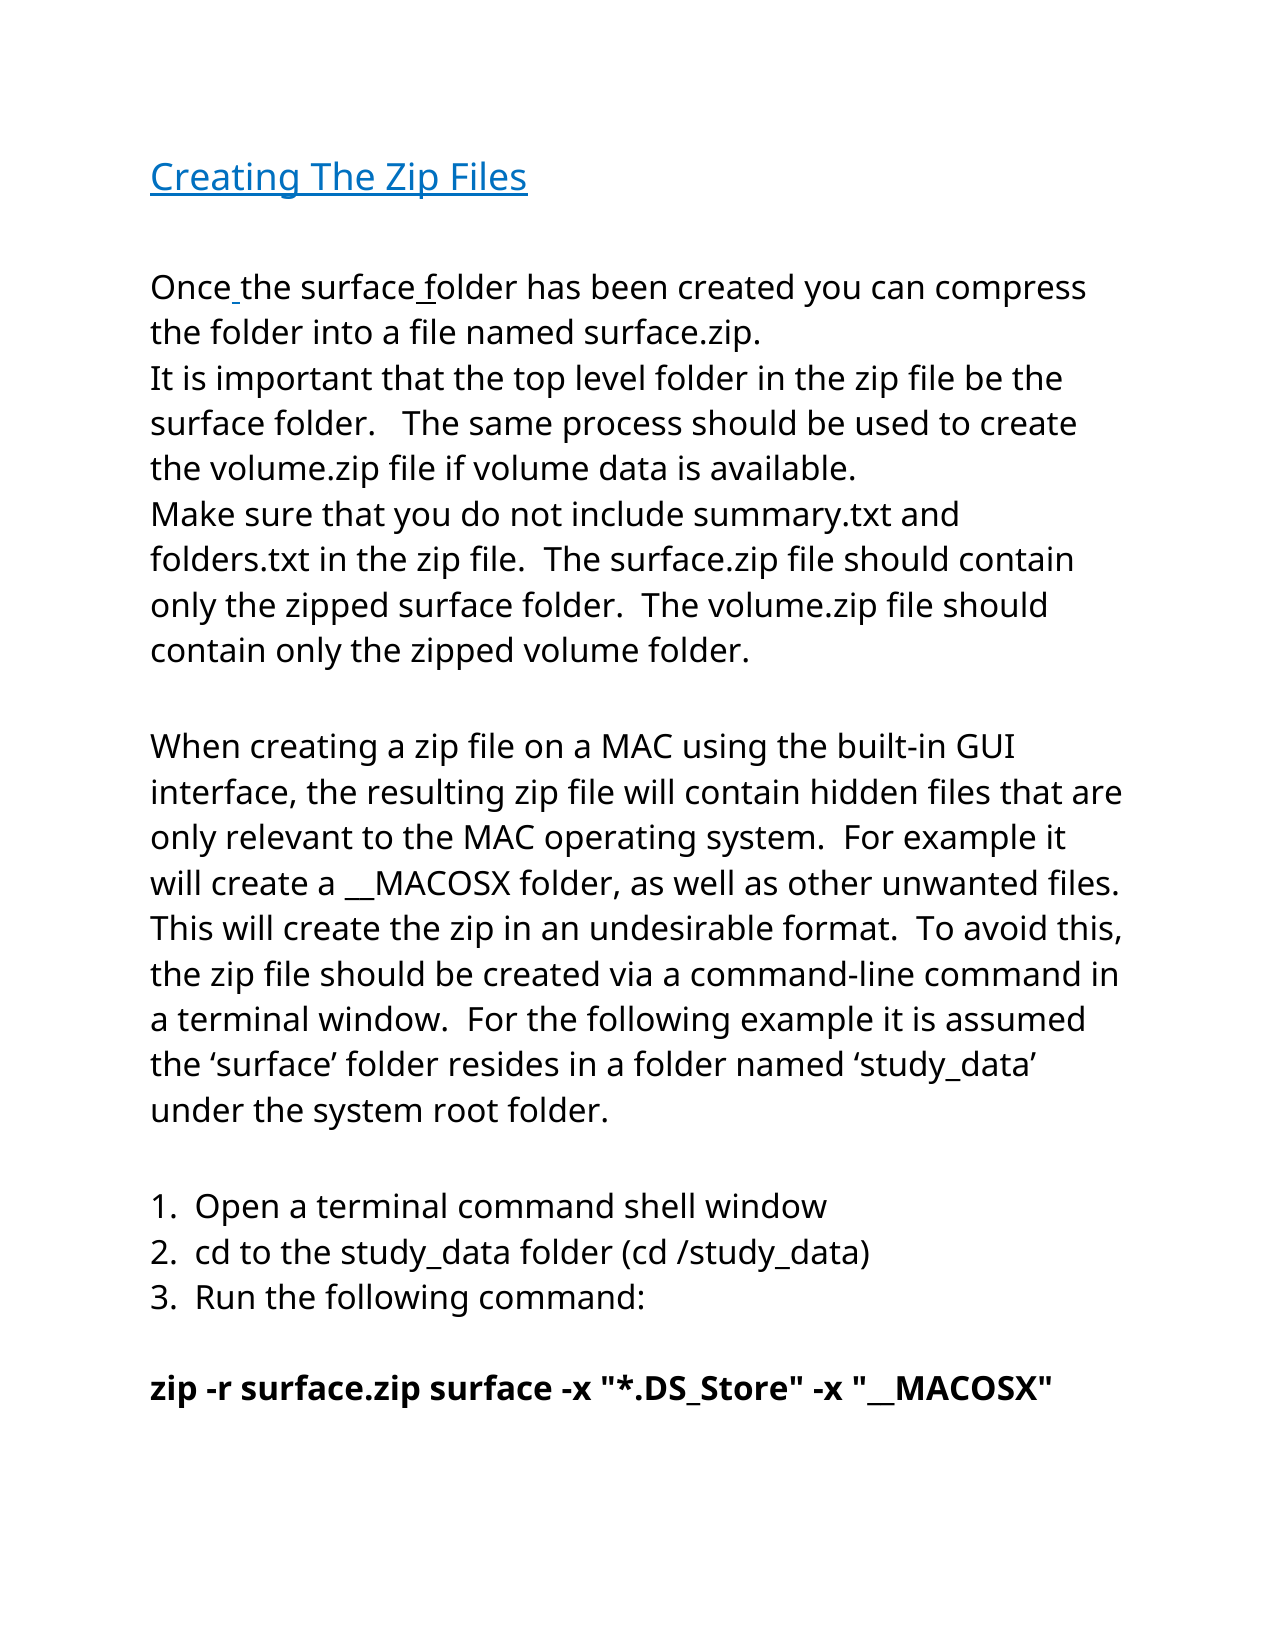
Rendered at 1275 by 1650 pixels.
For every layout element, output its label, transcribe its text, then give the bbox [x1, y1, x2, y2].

text It is important that the top level folder in the zip file be the surface folder. The same process should be used to create the volume.zip file if volume data is available. [150, 354, 1125, 491]
text Once the surface folder has been created you can compress the folder into a file named surface.zip. [150, 263, 1125, 354]
list cd to the study_data folder (cd /study_data) [150, 1228, 1125, 1274]
text Make sure that you do not include summary.txt and folders.txt in the zip file. The surface.zip file should contain only the zipped surface folder. The volume.zip file should contain only the zipped volume folder. [150, 491, 1125, 672]
text zip -r surface.zip surface -x "*.DS_Store" -x "__MACOSX" [150, 1365, 1125, 1410]
text When creating a zip file on a MAC using the built-in GUI interface, the resulting zip file will contain hidden files that are only relevant to the MAC operating system. For example it will create a __MACOSX folder, as well as other unwanted files. This will create the zip in an undesirable format. To avoid this, the zip file should be created via a command-line command in a terminal window. For the following example it is assumed the ‘surface’ folder resides in a folder named ‘study_data’ under the system root folder. [150, 723, 1125, 1132]
list Run the following command: [150, 1274, 1125, 1319]
text Creating The Zip Files [150, 150, 1125, 201]
list Open a terminal command shell window [150, 1183, 1125, 1228]
